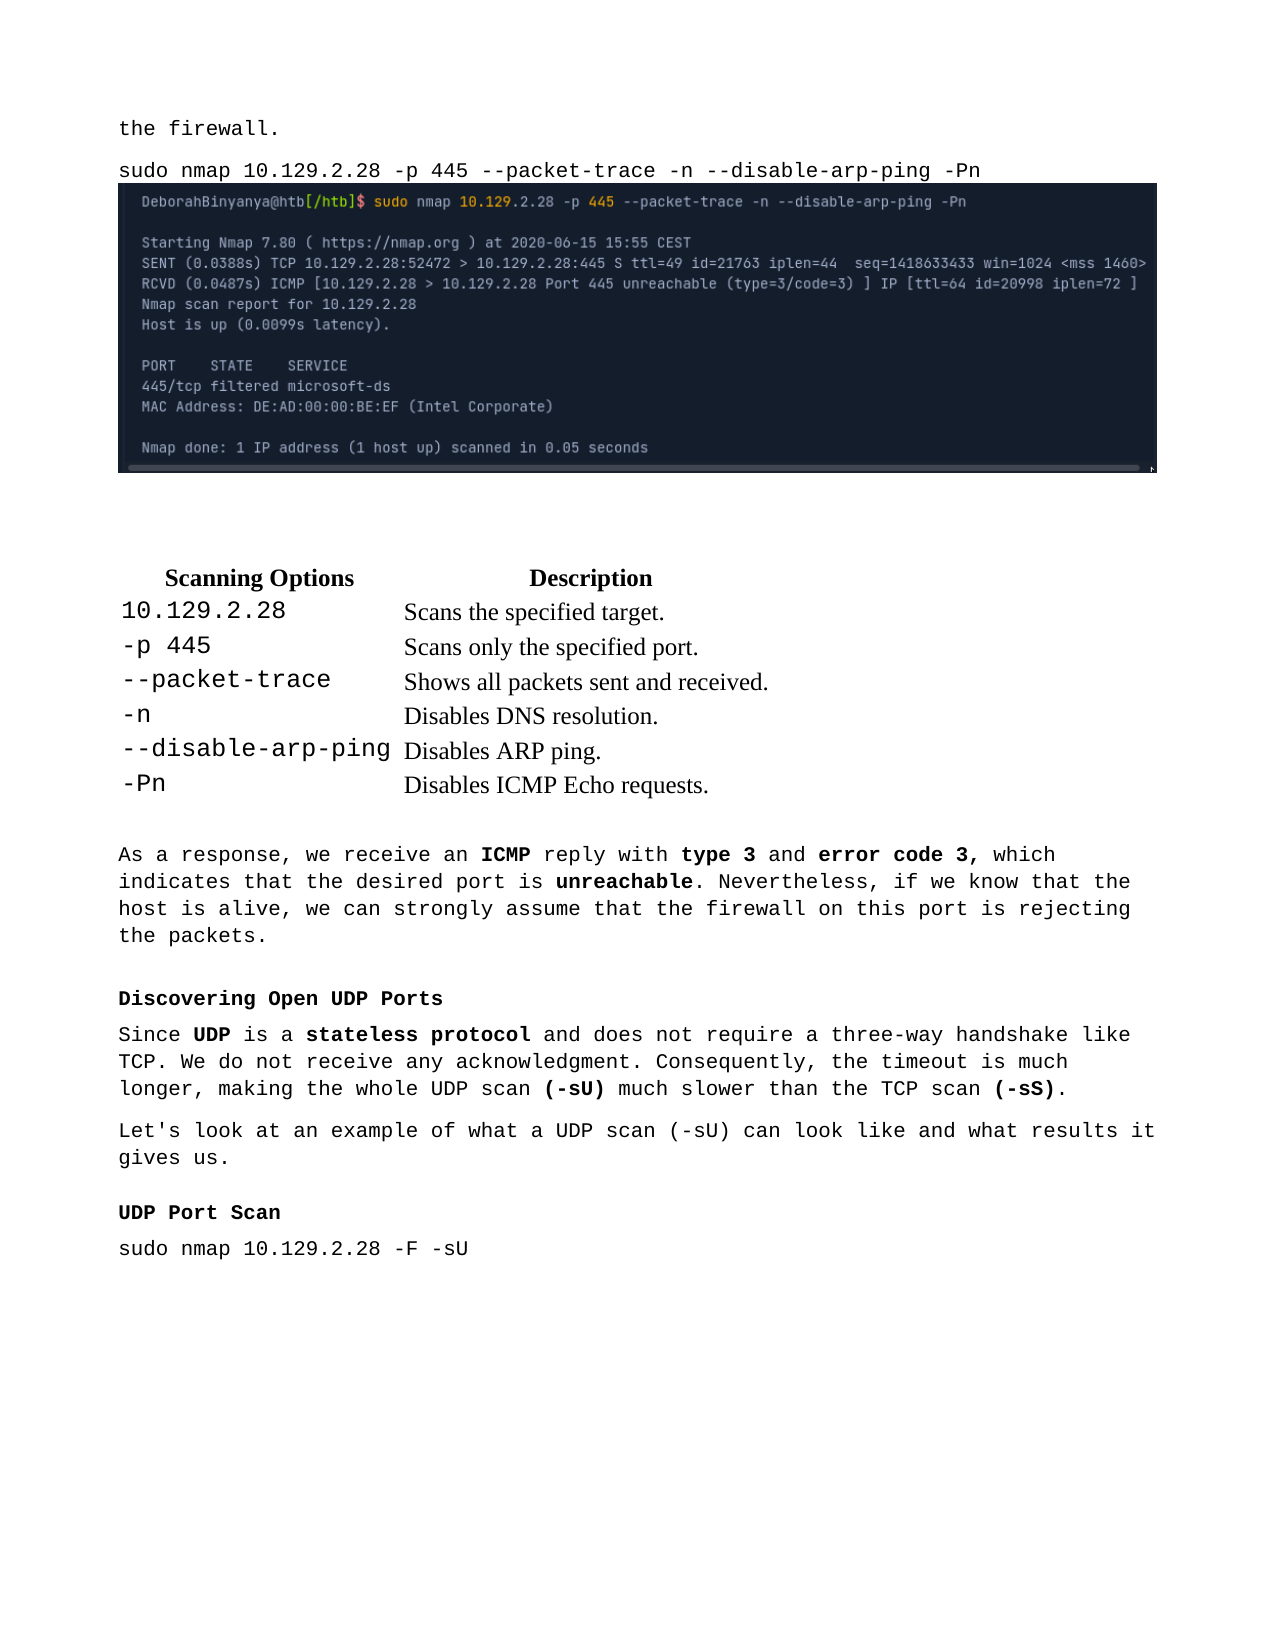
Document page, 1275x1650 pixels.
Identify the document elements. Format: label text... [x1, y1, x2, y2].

text sudo nmap 10.129.2.28 -p 445 --packet-trace -n --disable-arp-ping -Pn [118, 160, 1157, 183]
text sudo nmap 10.129.2.28 -F -sU [118, 1238, 1157, 1261]
table_cell -n [118, 698, 401, 733]
table_cell Disables DNS resolution. [401, 698, 781, 733]
subtitle Discovering Open UDP Ports [118, 988, 1157, 1012]
text As a response, we receive an ICMP reply with type 3 and error code 3, which indicates that the desired port is unreachable. Nevertheless, if we know that the host is alive, we can strongly assume that the firewall on this port is rejecting the packets. [118, 844, 1157, 949]
table_cell -p 445 [118, 629, 401, 664]
table_cell Shows all packets sent and received. [401, 664, 781, 698]
table_cell --packet-trace [118, 664, 401, 698]
table_cell Scans the specified target. [401, 595, 781, 629]
table_header Description [401, 560, 781, 594]
table_cell Scans only the specified port. [401, 629, 781, 664]
table_cell Disables ARP ping. [401, 733, 781, 767]
table_cell 10.129.2.28 [118, 595, 401, 629]
text Since UDP is a stateless protocol and does not require a three-way handshake like TCP. We do not receive any acknowledgment. Consequently, the timeout is much longer, making the whole UDP scan (-sU) much slower than the TCP scan (-sS). [118, 1024, 1157, 1102]
subtitle UDP Port Scan [118, 1202, 1157, 1225]
table_header Scanning Options [118, 560, 401, 594]
table_cell -Pn [118, 768, 401, 802]
text Let's look at an example of what a UDP scan (-sU) can look like and what results it gives us. [118, 1120, 1157, 1171]
table_cell --disable-arp-ping [118, 733, 401, 767]
picture [118, 183, 1157, 473]
table_cell Disables ICMP Echo requests. [401, 768, 781, 802]
text the firewall. [118, 118, 1157, 142]
